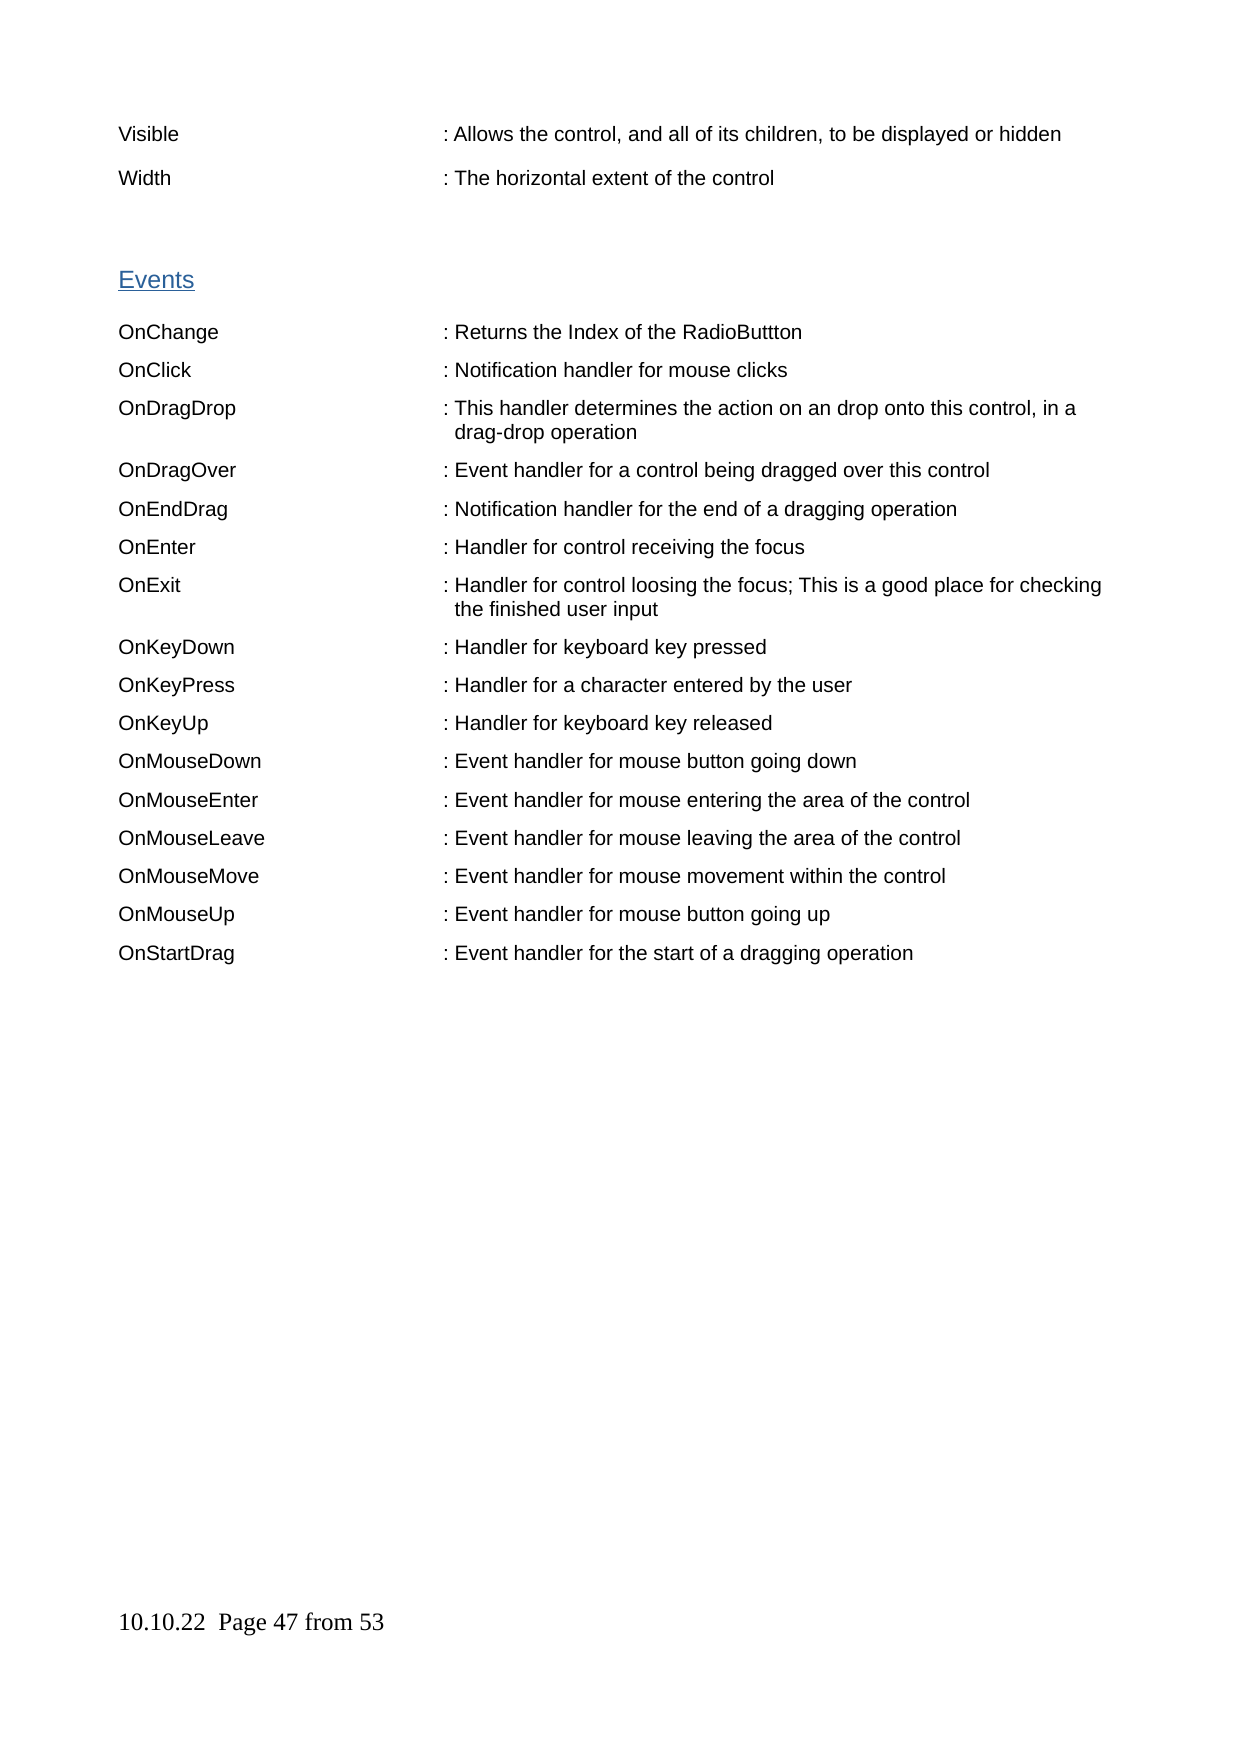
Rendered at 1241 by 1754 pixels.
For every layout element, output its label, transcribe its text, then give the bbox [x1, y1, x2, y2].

text OnMouseEnter : Event handler for mouse entering the area of the control [118, 788, 1122, 812]
text OnKeyPress : Handler for a character entered by the user [118, 674, 1122, 697]
text OnEnter : Handler for control receiving the focus [118, 535, 1122, 559]
text OnMouseDown : Event handler for mouse button going down [118, 750, 1122, 774]
text OnDragDrop : This handler determines the action on an drop onto this control, in a drag-drop operation [118, 397, 1122, 444]
text OnMouseUp : Event handler for mouse button going up [118, 903, 1122, 927]
subtitle Events [118, 265, 1122, 294]
text Visible : Allows the control, and all of its children, to be displayed or hidden [118, 118, 1122, 148]
text OnKeyDown : Handler for keyboard key pressed [118, 635, 1122, 659]
text OnMouseLeave : Event handler for mouse leaving the area of the control [118, 827, 1122, 850]
text Width : The horizontal extent of the control [118, 162, 1122, 192]
text OnKeyUp : Handler for keyboard key released [118, 712, 1122, 736]
text OnChange : Returns the Index of the RadioButtton [118, 321, 1122, 344]
text OnExit : Handler for control loosing the focus; This is a good place for checking the finished user input [118, 573, 1122, 621]
text OnDragOver : Event handler for a control being dragged over this control [118, 459, 1122, 482]
text OnEndDrag : Notification handler for the end of a dragging operation [118, 497, 1122, 521]
text OnMouseMove : Event handler for mouse movement within the control [118, 865, 1122, 888]
text OnStartDrag : Event handler for the start of a dragging operation [118, 941, 1122, 965]
text OnClick : Notification handler for mouse clicks [118, 359, 1122, 382]
